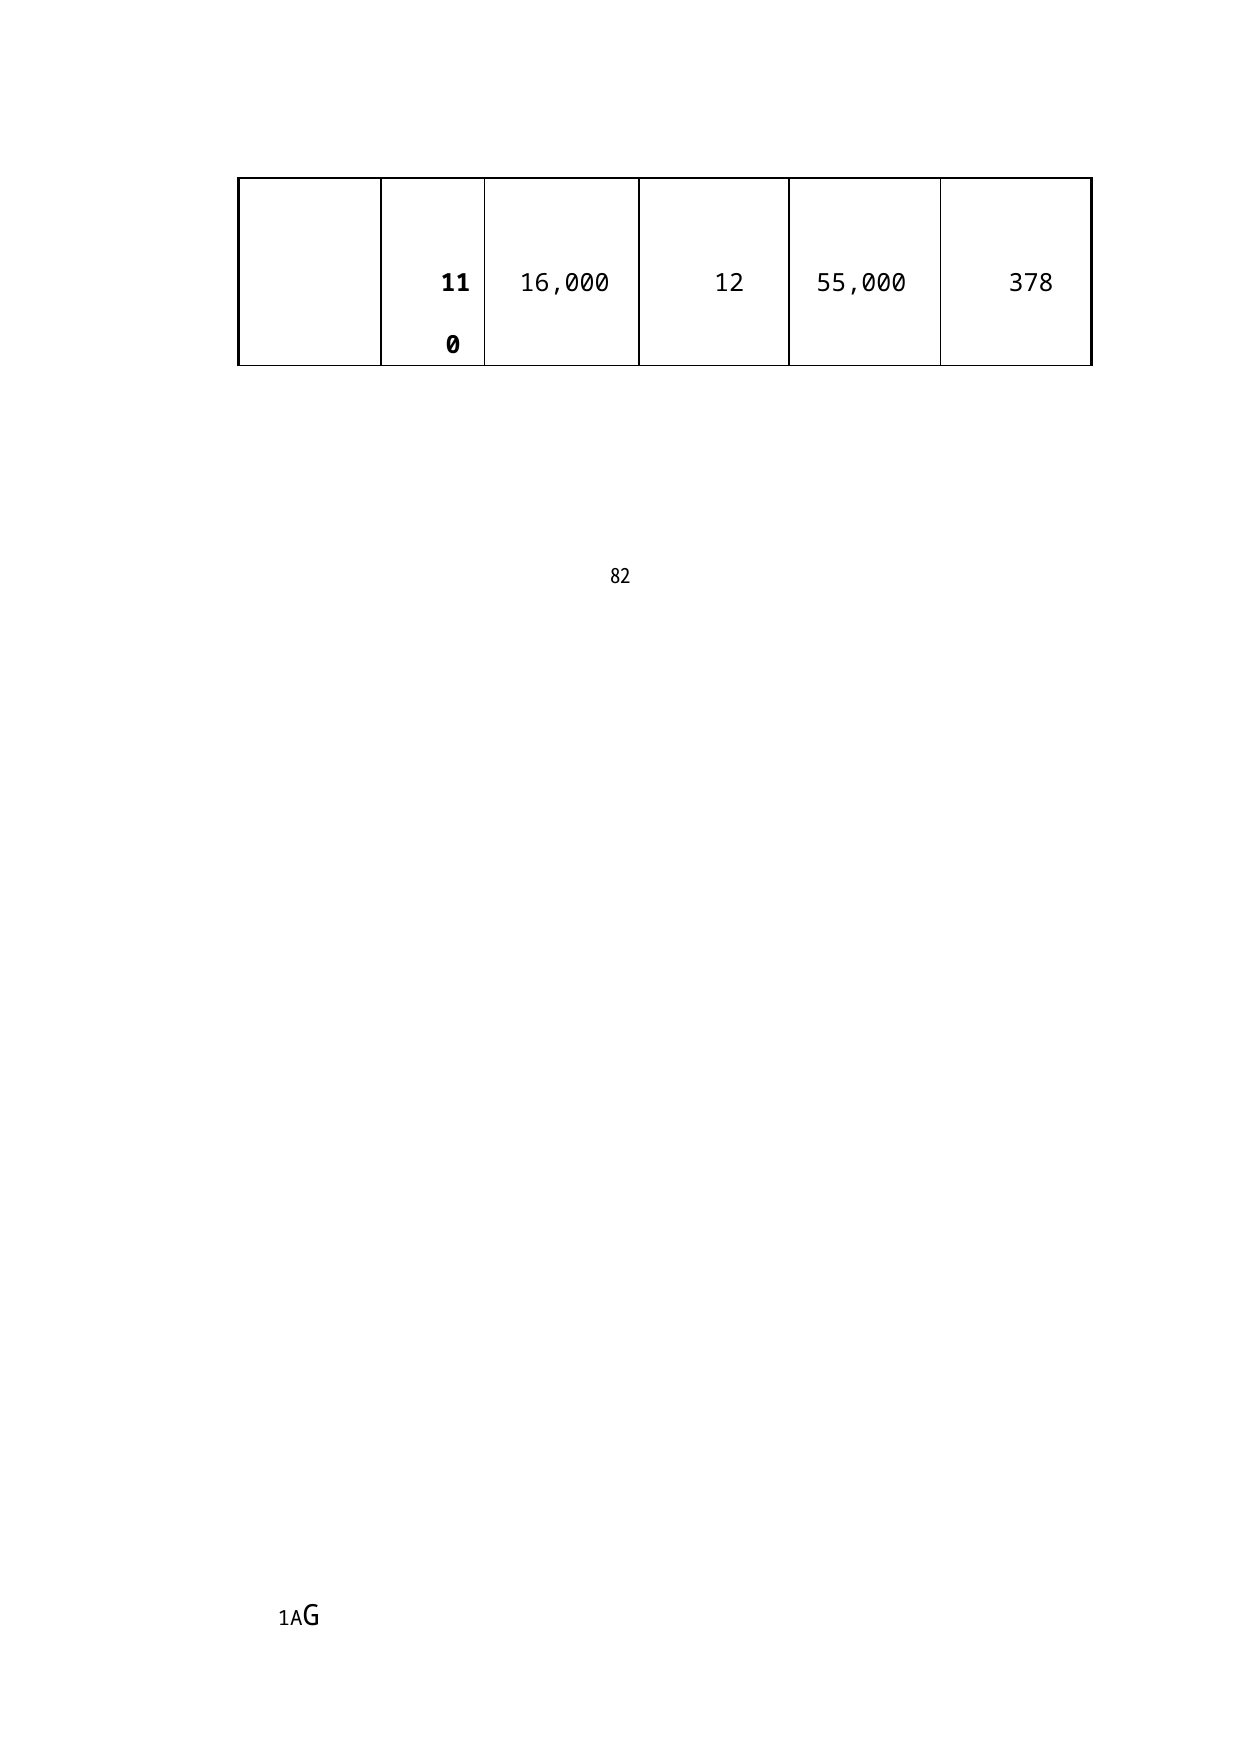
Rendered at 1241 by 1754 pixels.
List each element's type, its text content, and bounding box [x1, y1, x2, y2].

table_cell 110 [382, 179, 484, 365]
table_cell 55,000 [790, 179, 940, 365]
table_cell 16,000 [485, 179, 638, 365]
table_cell [240, 179, 380, 365]
table_cell 12 [640, 179, 788, 365]
table_cell 378 [941, 179, 1090, 365]
